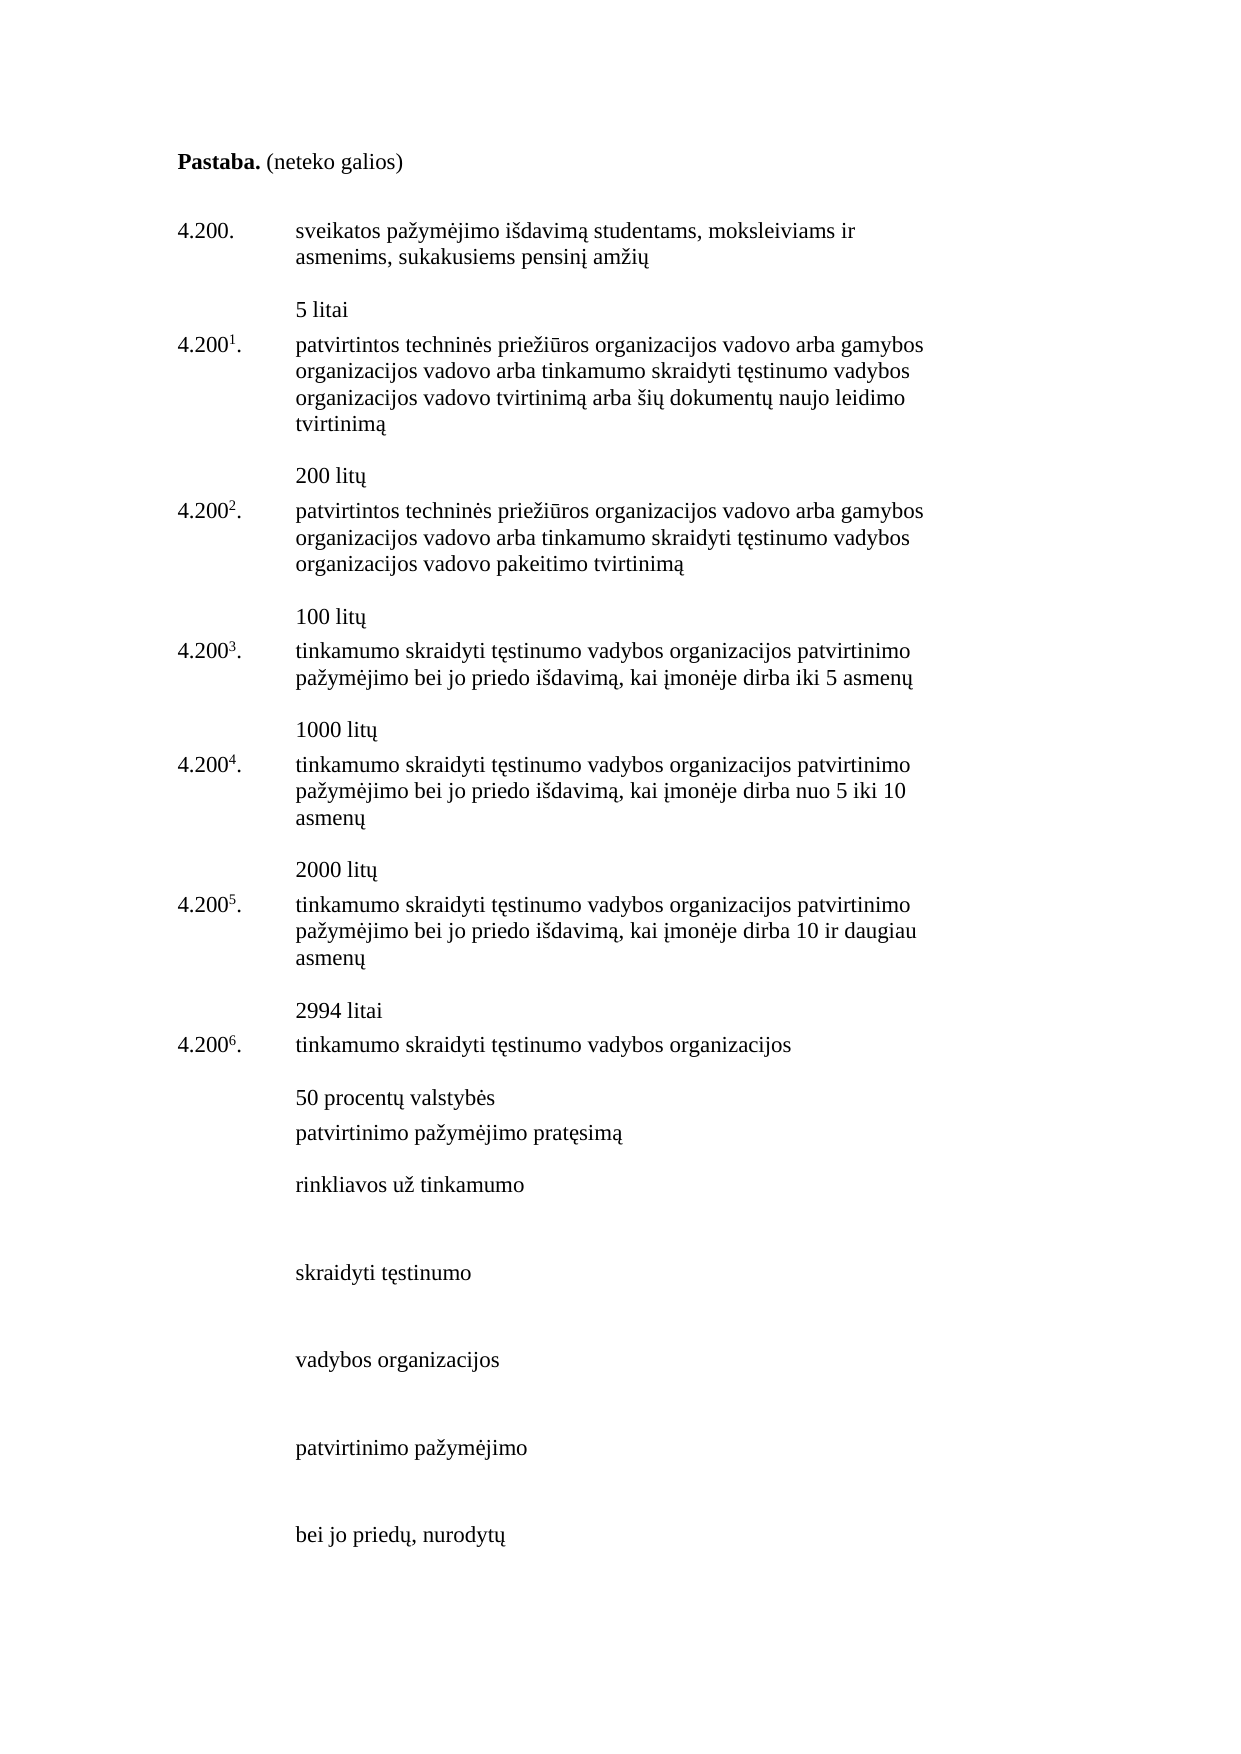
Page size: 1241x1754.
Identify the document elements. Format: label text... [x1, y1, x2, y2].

text 4.2003. tinkamumo skraidyti tęstinumo vadybos organizacijos patvirtinimo pažymėjimo bei jo priedo išdavimą, kai įmonėje dirba iki 5 asmenų 1000 litų [177, 637, 945, 743]
text 4.2004. tinkamumo skraidyti tęstinumo vadybos organizacijos patvirtinimo pažymėjimo bei jo priedo išdavimą, kai įmonėje dirba nuo 5 iki 10 asmenų 2000 litų [177, 751, 945, 883]
text 4.2002. patvirtintos techninės priežiūros organizacijos vadovo arba gamybos organizacijos vadovo arba tinkamumo skraidyti tęstinumo vadybos organizacijos vadovo pakeitimo tvirtinimą 100 litų [177, 497, 945, 629]
text patvirtinimo pažymėjimo [177, 1381, 945, 1460]
text 4.200. sveikatos pažymėjimo išdavimą studentams, moksleiviams ir asmenims, sukakusiems pensinį amžių 5 litai [177, 217, 945, 322]
text 4.2001. patvirtintos techninės priežiūros organizacijos vadovo arba gamybos organizacijos vadovo arba tinkamumo skraidyti tęstinumo vadybos organizacijos vadovo tvirtinimą arba šių dokumentų naujo leidimo tvirtinimą 200 litų [177, 331, 945, 489]
text patvirtinimo pažymėjimo pratęsimą rinkliavos už tinkamumo [177, 1119, 945, 1198]
text vadybos organizacijos [177, 1293, 945, 1373]
text 4.2006. tinkamumo skraidyti tęstinumo vadybos organizacijos 50 procentų valstybės [177, 1031, 945, 1110]
text bei jo priedų, nurodytų [177, 1468, 945, 1547]
text skraidyti tęstinumo [177, 1206, 945, 1285]
text 4.2005. tinkamumo skraidyti tęstinumo vadybos organizacijos patvirtinimo pažymėjimo bei jo priedo išdavimą, kai įmonėje dirba 10 ir daugiau asmenų 2994 litai [177, 891, 945, 1023]
text Pastaba. (neteko galios) [177, 148, 1063, 174]
